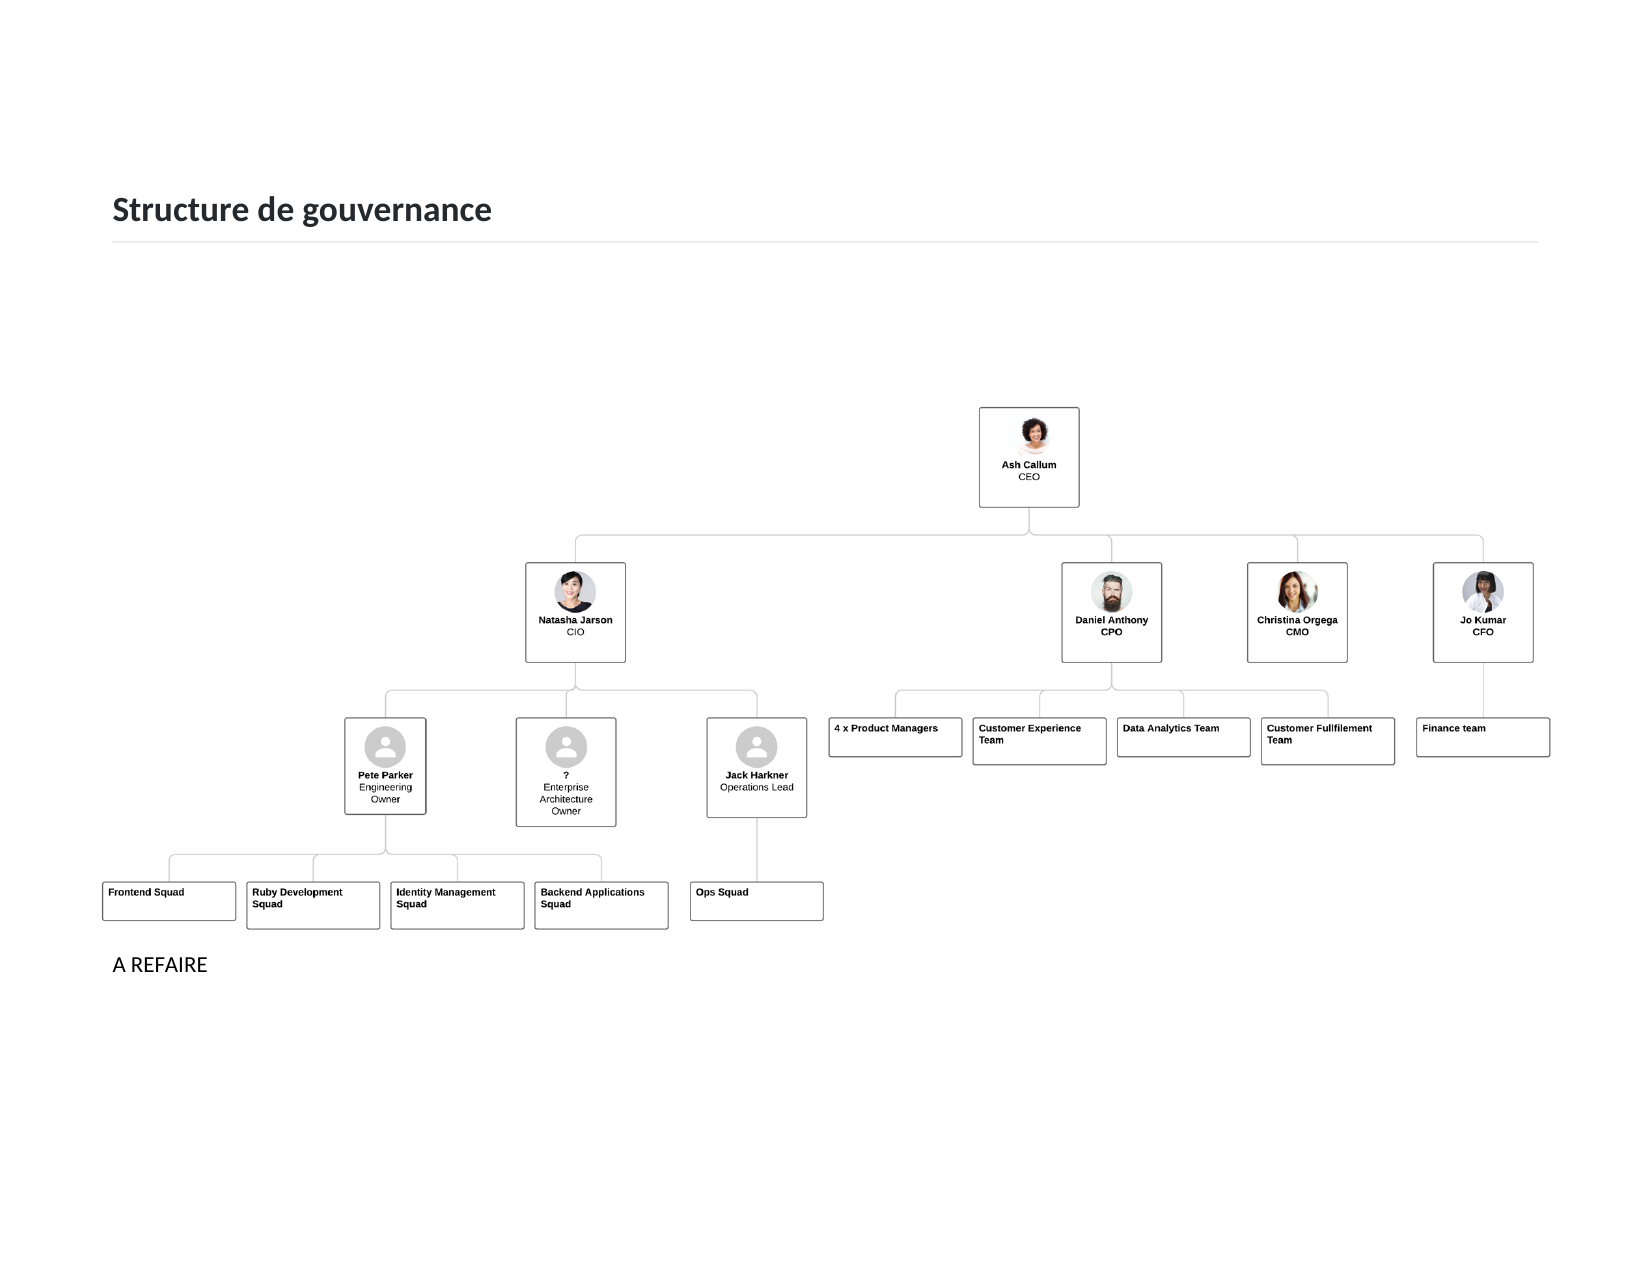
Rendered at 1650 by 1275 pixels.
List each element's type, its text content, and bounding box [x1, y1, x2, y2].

text A REFAIRE [112, 951, 1538, 979]
text [112, 378, 1538, 385]
subtitle Structure de gouvernance [112, 187, 1538, 241]
